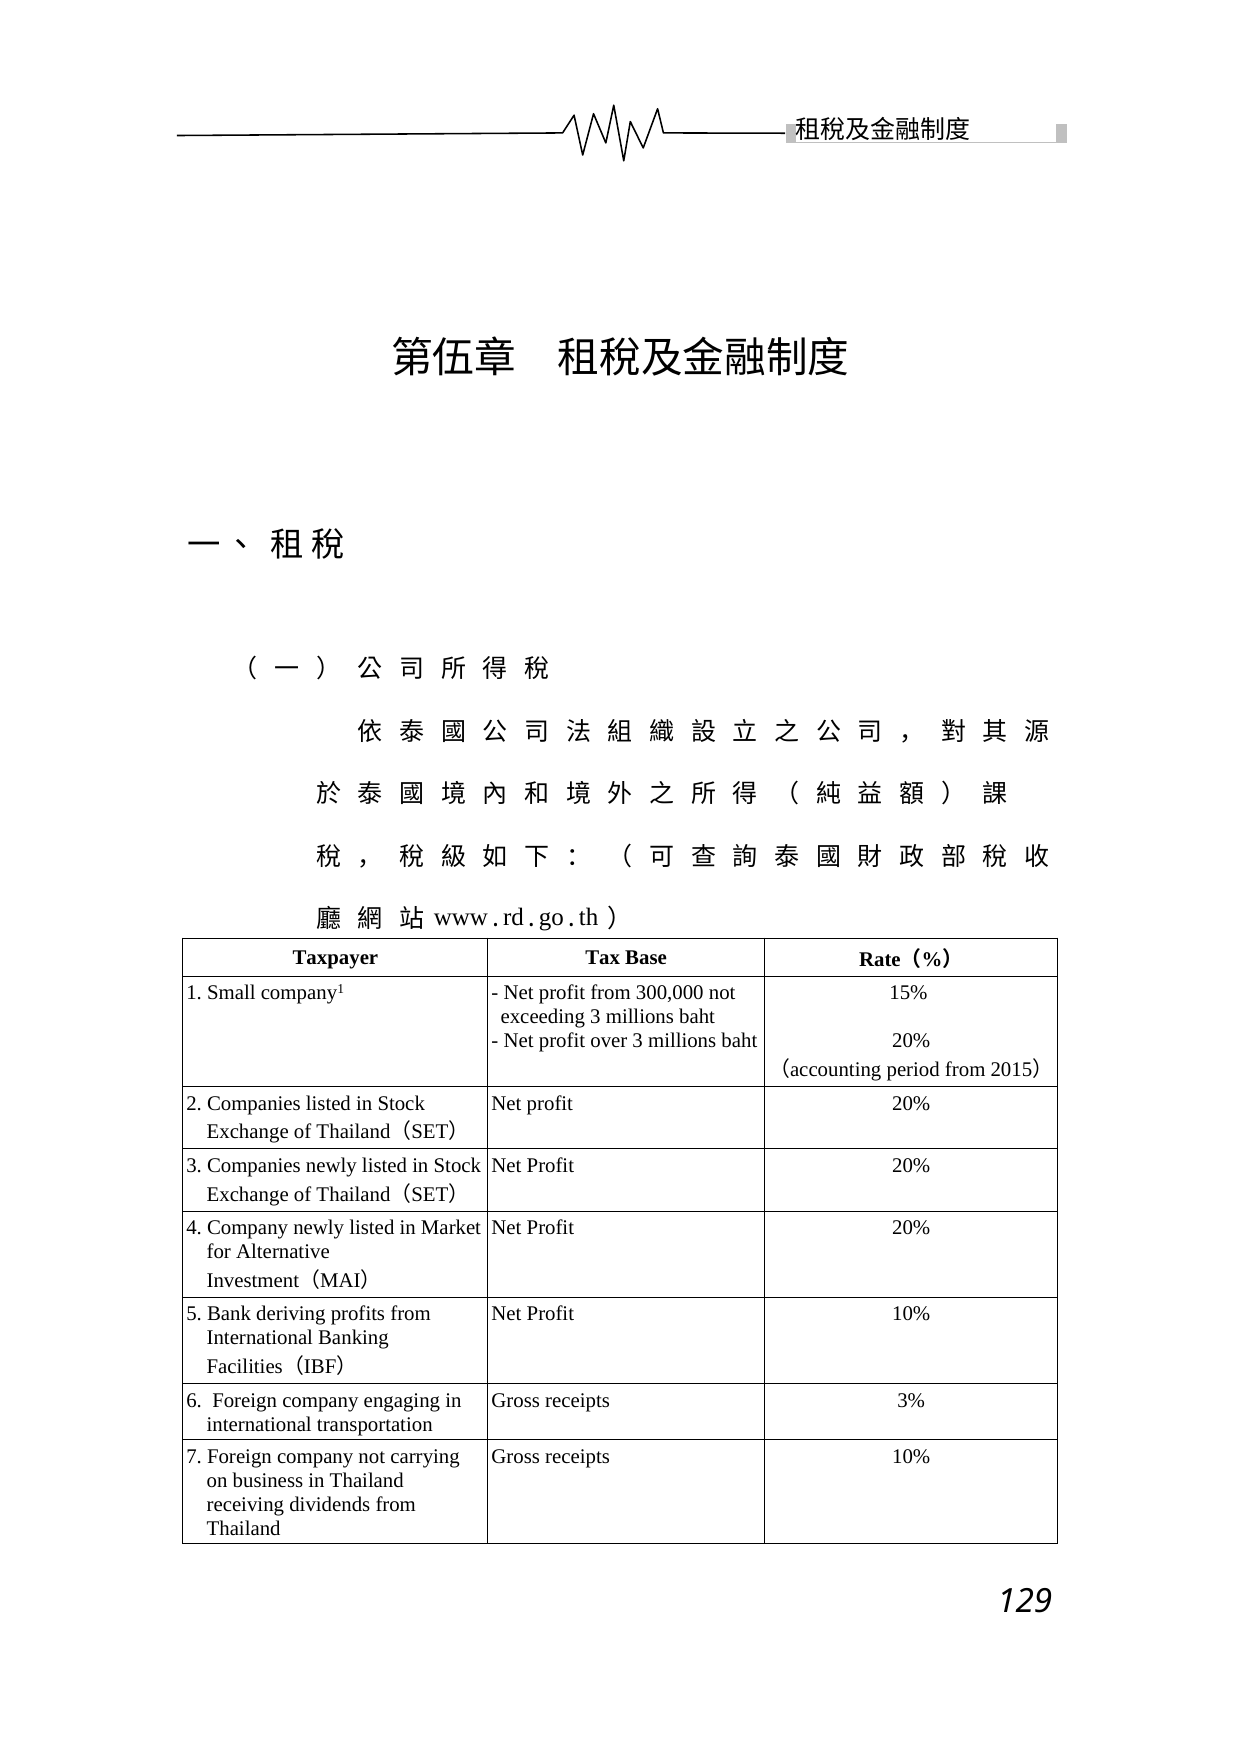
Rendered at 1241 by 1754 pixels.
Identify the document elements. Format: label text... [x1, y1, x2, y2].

table_cell 20% [765, 1087, 1057, 1148]
table_cell 3% [765, 1384, 1057, 1439]
table_cell 4. Company newly listed in Market for Alternative Investment（MAI） [183, 1212, 487, 1297]
table_cell 6. Foreign company engaging in international transportation [183, 1384, 487, 1439]
table_cell Gross receipts [488, 1440, 764, 1543]
table_cell 20% [765, 1149, 1057, 1211]
text 依泰國公司法組織設立之公司，對其源於泰國境內和境外之所得（純益額）課稅，稅級如下：（可查詢泰國財政部稅收廳網站www.rd.go.th） [281, 688, 1058, 938]
table_cell 10% [765, 1440, 1057, 1543]
table_cell 2. Companies listed in Stock Exchange of Thailand（SET） [183, 1087, 487, 1148]
text （一）公司所得稅 [207, 625, 1058, 688]
table_cell 20% [765, 1212, 1057, 1297]
table_cell 1. Small company1 [183, 977, 487, 1086]
table_header Taxpayer [183, 939, 487, 976]
table_cell 15% 20% （accounting period from 2015） [765, 977, 1057, 1086]
text 第伍章 租稅及金融制度 [183, 313, 1058, 375]
table_cell Net Profit [488, 1298, 764, 1383]
table_cell - Net profit from 300,000 not exceeding 3 millions baht - Net profit over 3 millions baht [488, 977, 764, 1086]
table_cell 3. Companies newly listed in Stock Exchange of Thailand（SET） [183, 1149, 487, 1211]
table_cell Net profit [488, 1087, 764, 1148]
table_cell 5. Bank deriving profits from International Banking Facilities（IBF） [183, 1298, 487, 1383]
table_header Tax Base [488, 939, 764, 976]
table_cell Gross receipts [488, 1384, 764, 1439]
table_cell Net Profit [488, 1212, 764, 1297]
table_cell Net Profit [488, 1149, 764, 1211]
text 一、租稅 [183, 500, 1058, 563]
table_cell 7. Foreign company not carrying on business in Thailand receiving dividends from Thailand [183, 1440, 487, 1543]
table_cell 10% [765, 1298, 1057, 1383]
table_header Rate（%） [765, 939, 1057, 976]
